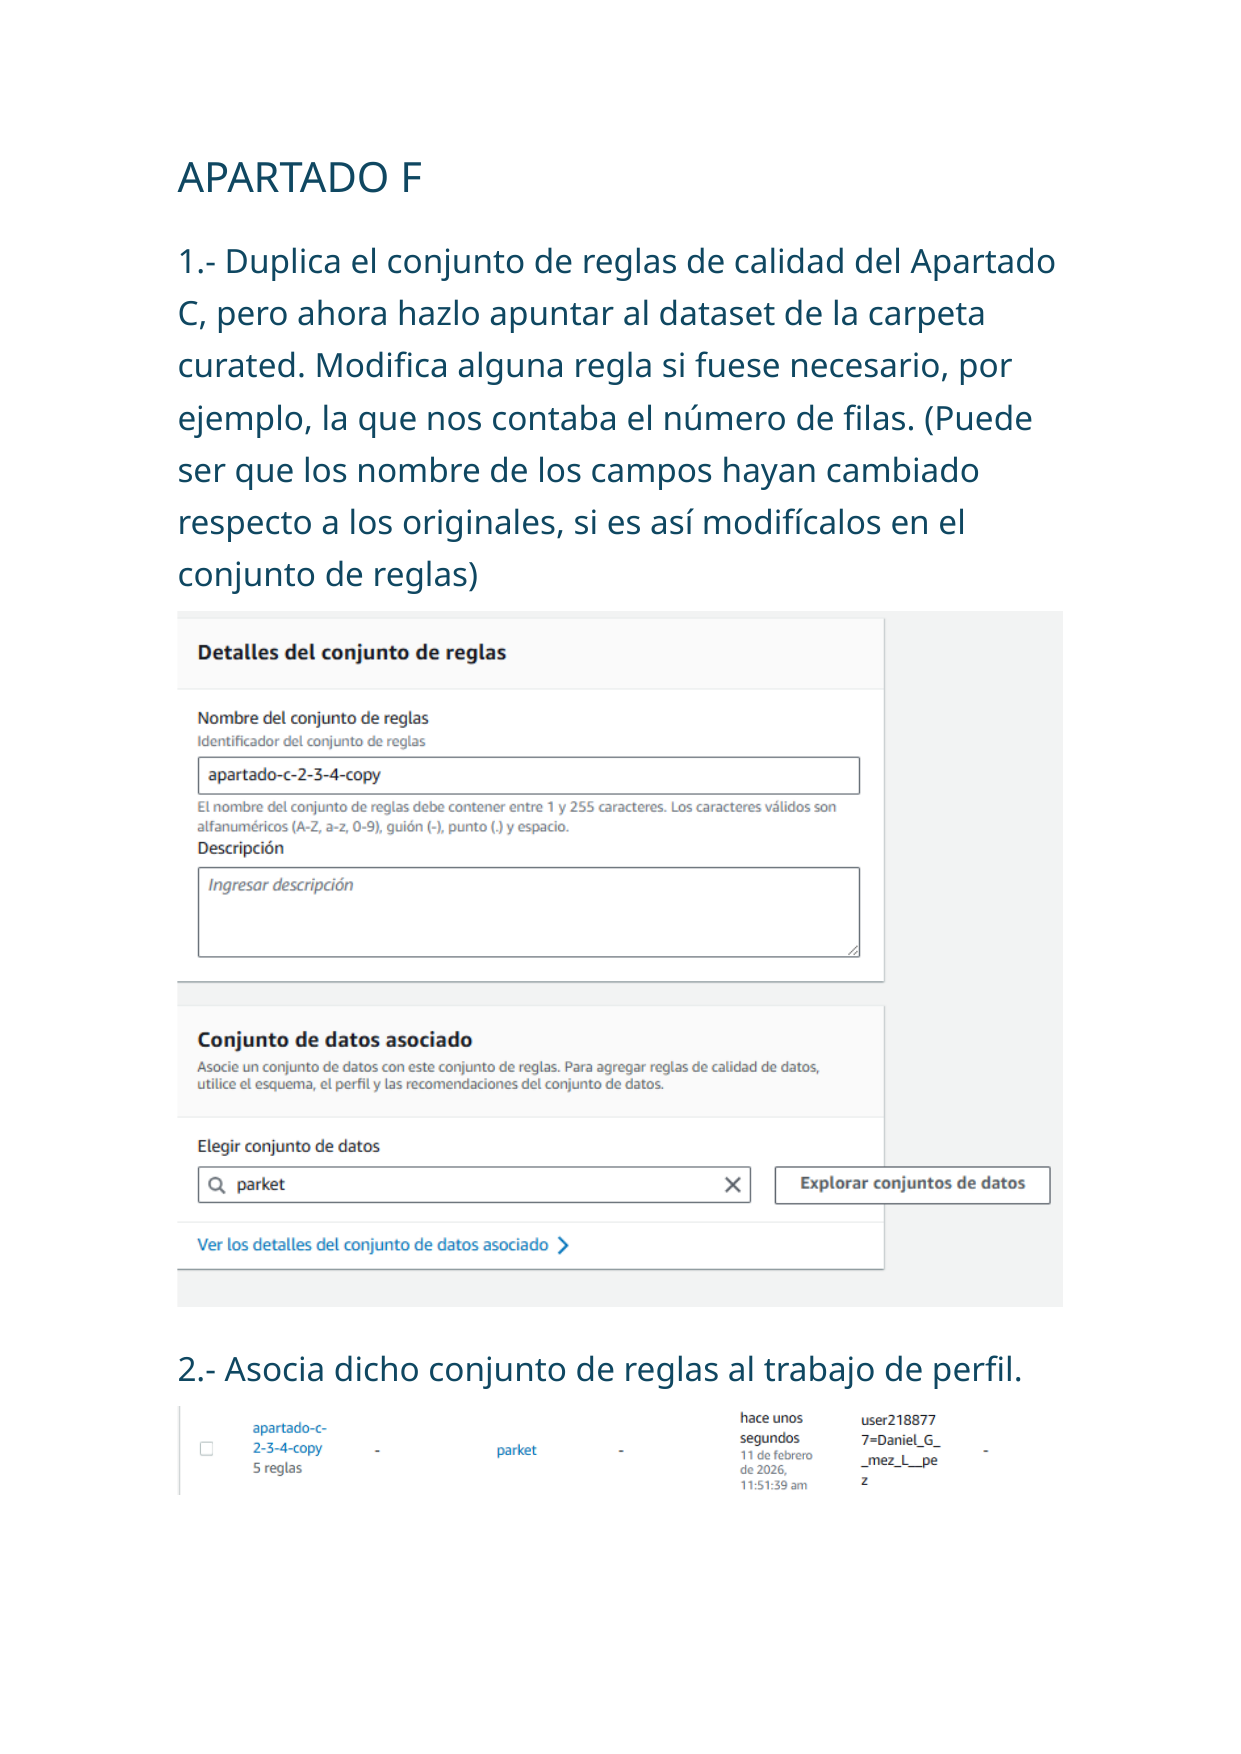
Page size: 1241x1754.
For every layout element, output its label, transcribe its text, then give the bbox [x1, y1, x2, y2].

subtitle APARTADO F [177, 148, 1063, 204]
subtitle 2.- Asocia dicho conjunto de reglas al trabajo de perfil. [177, 1345, 1063, 1391]
subtitle 1.- Duplica el conjunto de reglas de calidad del Apartado C, pero ahora hazlo apuntar al dataset de la carpeta curated. Modifica alguna regla si fuese necesario, por ejemplo, la que nos contaba el número de filas. (Puede ser que los nombre de los campos hayan cambiado respecto a los originales, si es así modifícalos en el conjunto de reglas) [177, 238, 1063, 596]
